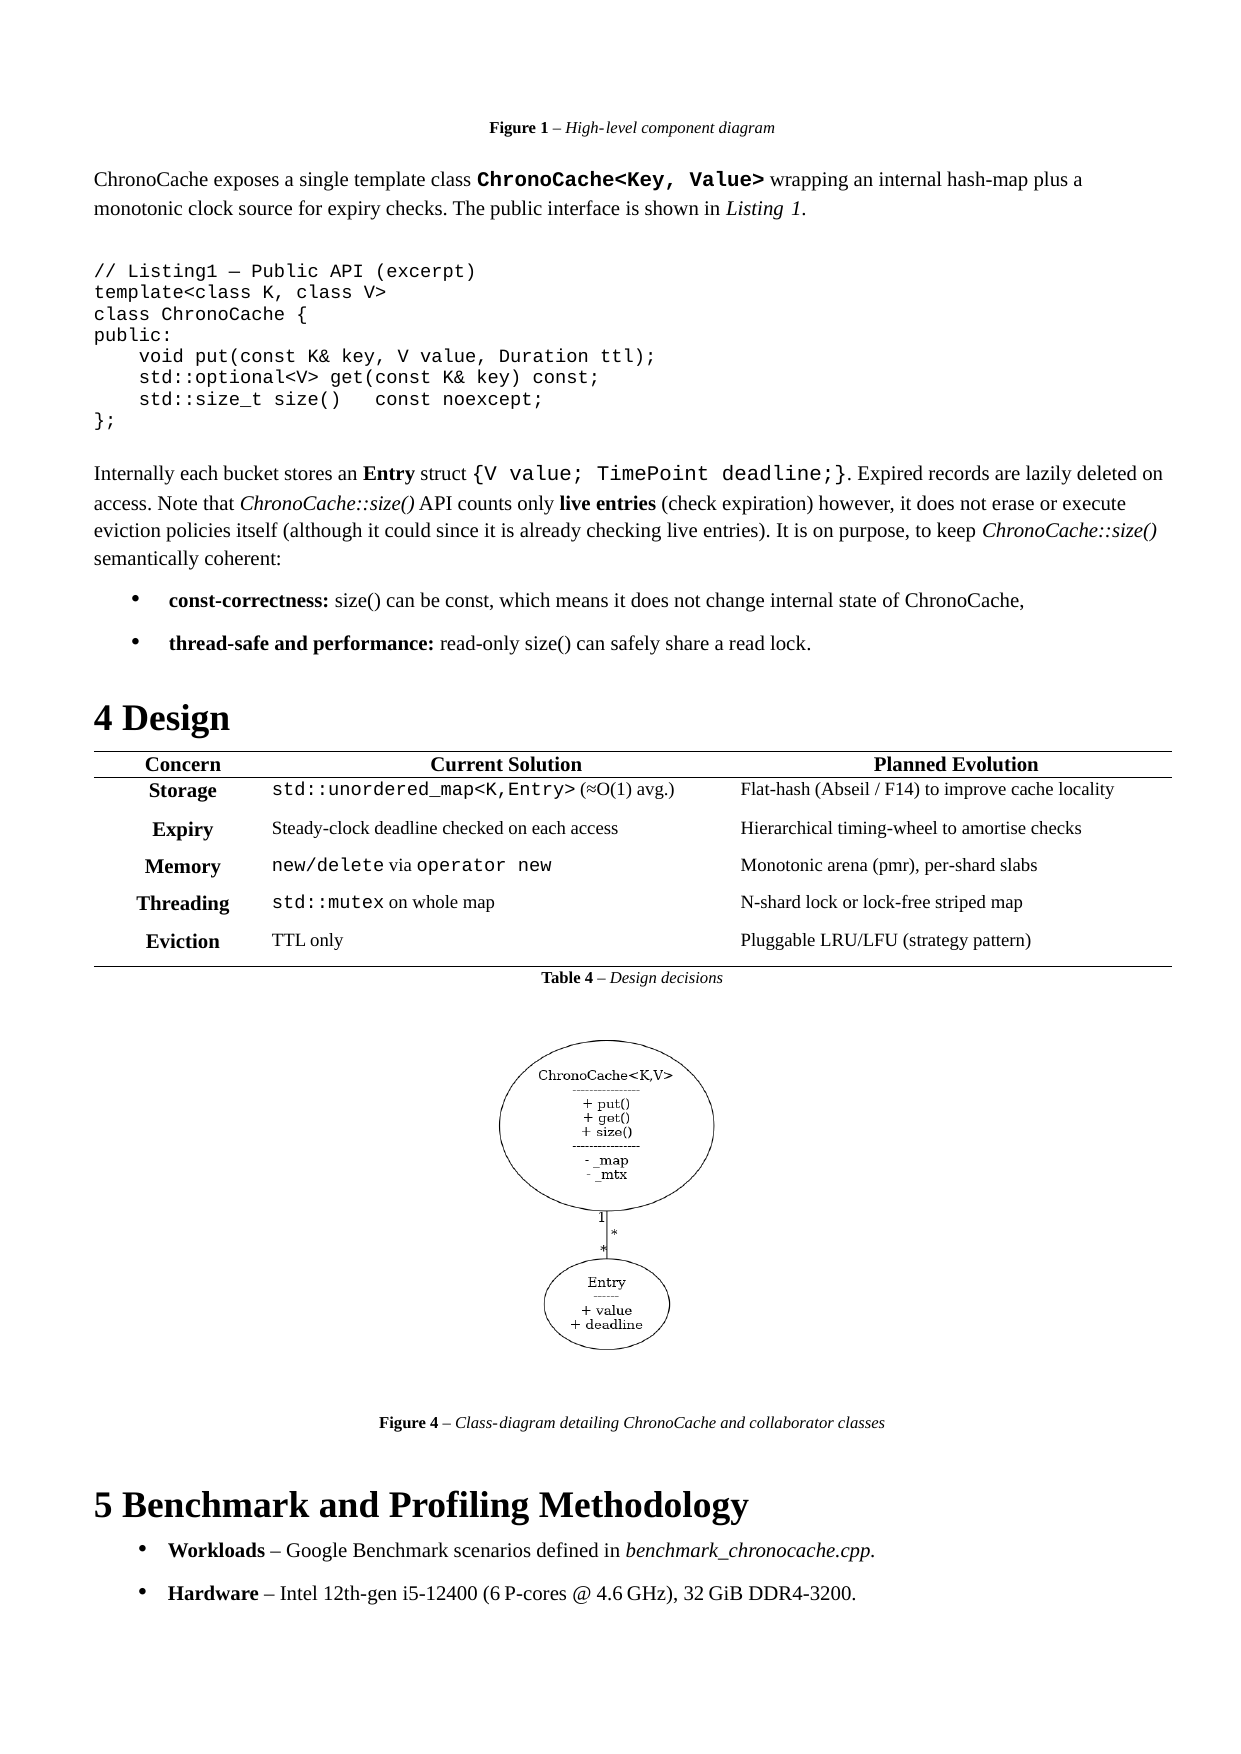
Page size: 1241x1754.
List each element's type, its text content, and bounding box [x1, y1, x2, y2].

table_cell Memory [94, 854, 272, 891]
table_cell Flat‑hash (Abseil / F14) to improve cache locality [740, 778, 1172, 817]
table_cell Monotonic arena (pmr), per‑shard slabs [740, 854, 1172, 891]
list thread-safe and performance: read-only size() can safely share a read lock. [131, 631, 1172, 656]
table_cell Hierarchical timing‑wheel to amortise checks [740, 817, 1172, 854]
text Figure 1 – High‑level component diagram [153, 118, 1113, 137]
list Workloads – Google Benchmark scenarios defined in benchmark_chronocache.cpp. [138, 1538, 1172, 1563]
text std::size_t size() const noexcept; [94, 389, 1172, 411]
table_cell Pluggable LRU/LFU (strategy pattern) [740, 929, 1172, 966]
text Figure 4 – Class‑diagram detailing ChronoCache and collaborator classes [153, 1413, 1113, 1432]
table_header Current Solution [272, 752, 740, 776]
list const-correctness: size() can be const, which means it does not change internal state of ChronoCache, [131, 588, 1172, 613]
table_cell Threading [94, 891, 272, 928]
picture [496, 1040, 716, 1352]
table_header Concern [94, 752, 272, 776]
text Table 4 – Design decisions [153, 967, 1113, 987]
subtitle 5 Benchmark and Profiling Methodology [94, 1482, 1172, 1526]
text // Listing1 — Public API (excerpt) [94, 262, 1172, 283]
table_cell new/delete via operator new [272, 854, 740, 891]
table_header Planned Evolution [740, 752, 1172, 776]
table_cell Eviction [94, 929, 272, 966]
list Hardware – Intel 12th‑gen i5‑12400 (6 P‑cores @ 4.6 GHz), 32 GiB DDR4‑3200. [138, 1581, 1172, 1606]
text }; [94, 411, 1172, 432]
text public: [94, 326, 1172, 347]
table_cell TTL only [272, 929, 740, 966]
text std::optional<V> get(const K& key) const; [94, 368, 1172, 389]
text void put(const K& key, V value, Duration ttl); [94, 347, 1172, 368]
table_cell std::unordered_map<K,Entry> (≈O(1) avg.) [272, 778, 740, 817]
table_cell Steady‑clock deadline checked on each access [272, 817, 740, 854]
text ChronoCache exposes a single template class ChronoCache<Key, Value> wrapping an internal hash‑map plus a monotonic clock source for expiry checks. The public interface is shown in Listing 1. [94, 167, 1172, 220]
subtitle 4 Design [94, 695, 1172, 738]
text class ChronoCache { [94, 304, 1172, 326]
table_cell Expiry [94, 817, 272, 854]
text Internally each bucket stores an Entry struct {V value; TimePoint deadline;}. Expired records are lazily deleted on access. Note that ChronoCache::size() API counts only live entries (check expiration) however, it does not erase or execute eviction policies itself (although it could since it is already checking live entries). It is on purpose, to keep ChronoCache::size() semantically coherent: [94, 461, 1172, 570]
table_cell N‑shard lock or lock‑free striped map [740, 891, 1172, 928]
table_cell Storage [94, 778, 272, 817]
text template<class K, class V> [94, 283, 1172, 304]
table_cell std::mutex on whole map [272, 891, 740, 928]
